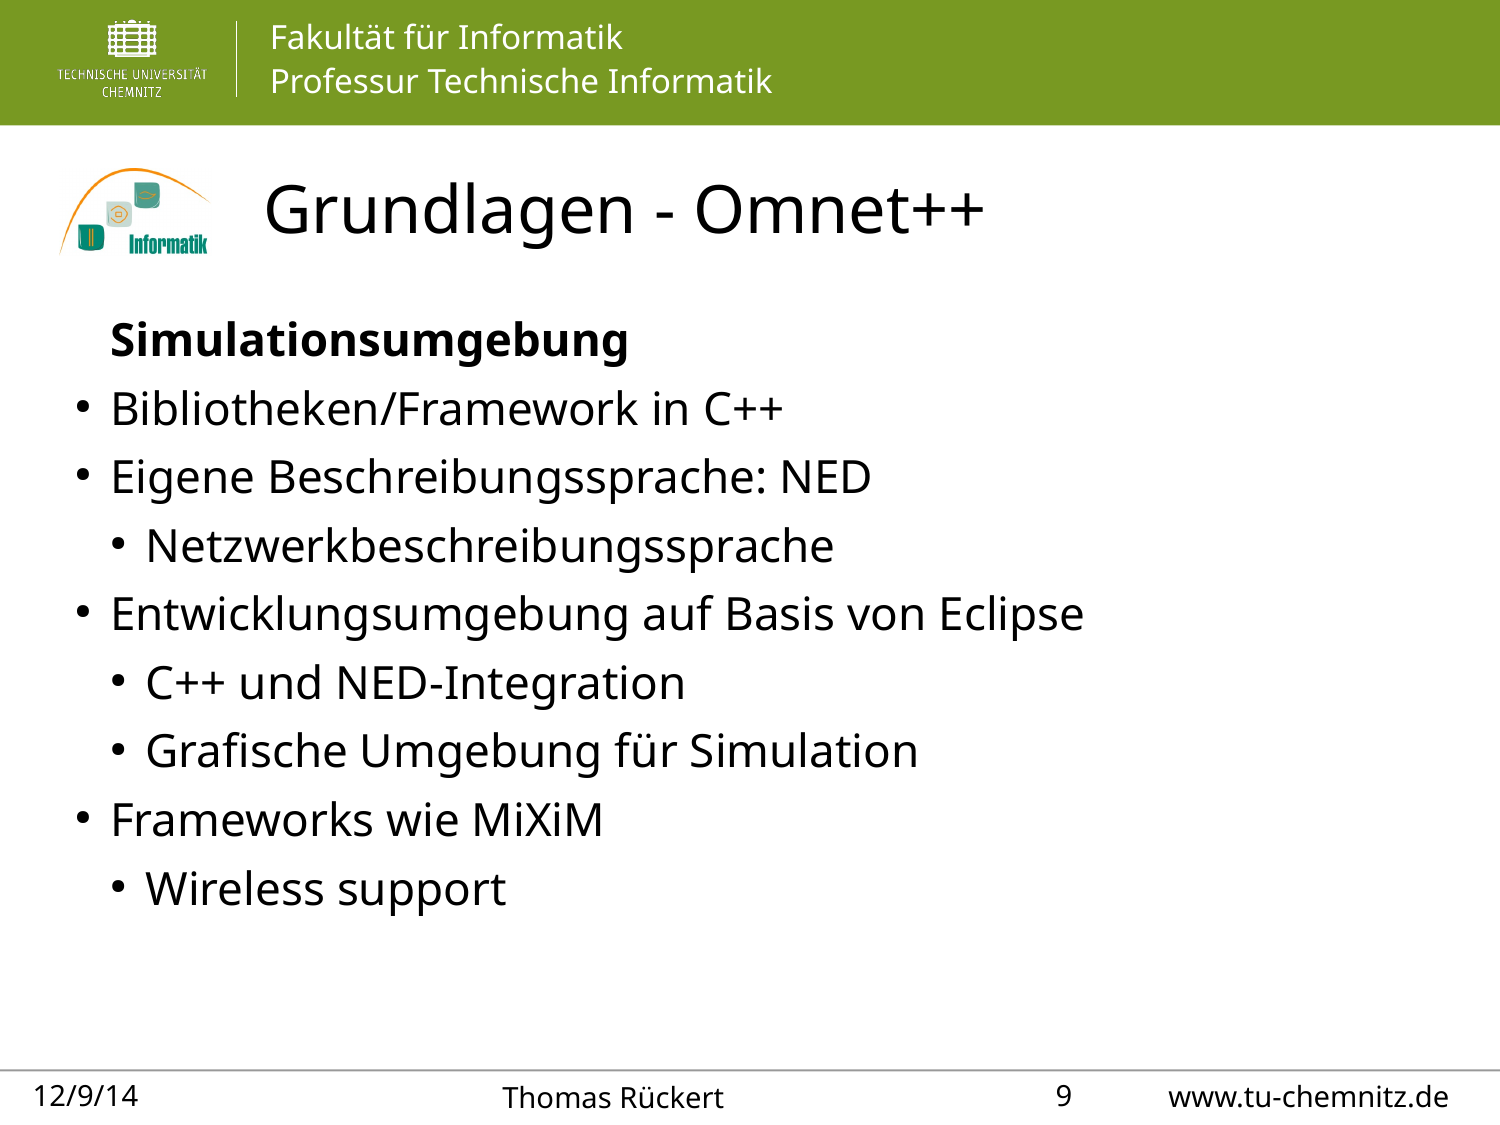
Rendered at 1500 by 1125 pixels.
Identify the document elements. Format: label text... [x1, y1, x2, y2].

list [248, 848, 1459, 1035]
slide_number 12/9/14 [17, 1069, 356, 1125]
slide_number [750, 1069, 1088, 1125]
picture [25, 0, 239, 130]
picture [59, 168, 212, 256]
text_box Simulationsumgebung Bibliotheken/Framework in C++ Eigene Beschreibungssprache: NED Netzwerkbeschreibungssprache Entwicklungsumgebung auf Basis von Eclipse C++ und NED-Integration Grafische Umgebung für Simulation Frameworks wie MiXiM Wireless support [60, 299, 1459, 848]
title Grundlagen - Omnet++ [248, 159, 1459, 271]
footer Thomas Rückert [360, 1069, 750, 1125]
